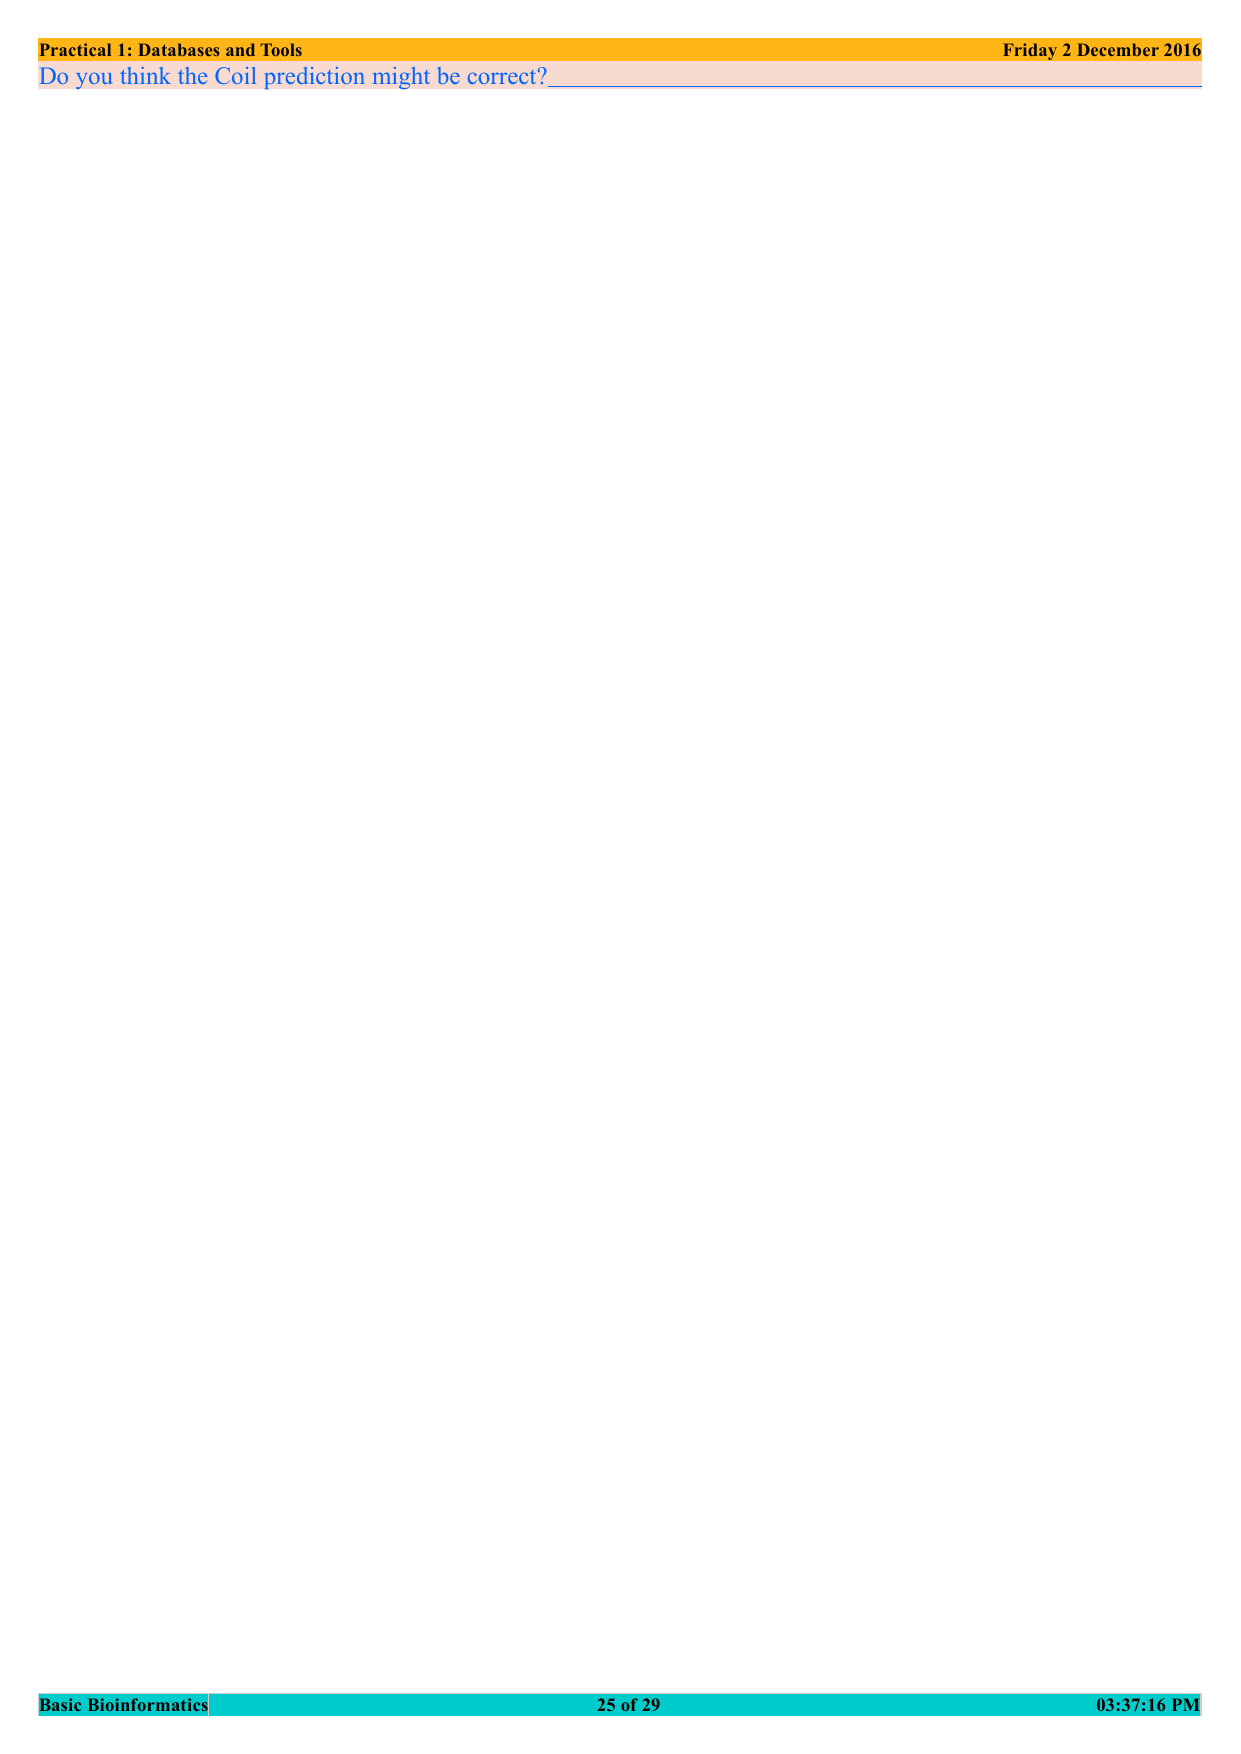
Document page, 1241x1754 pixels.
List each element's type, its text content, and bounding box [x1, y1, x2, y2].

text Do you think the Coil prediction might be correct? [38, 61, 1202, 89]
